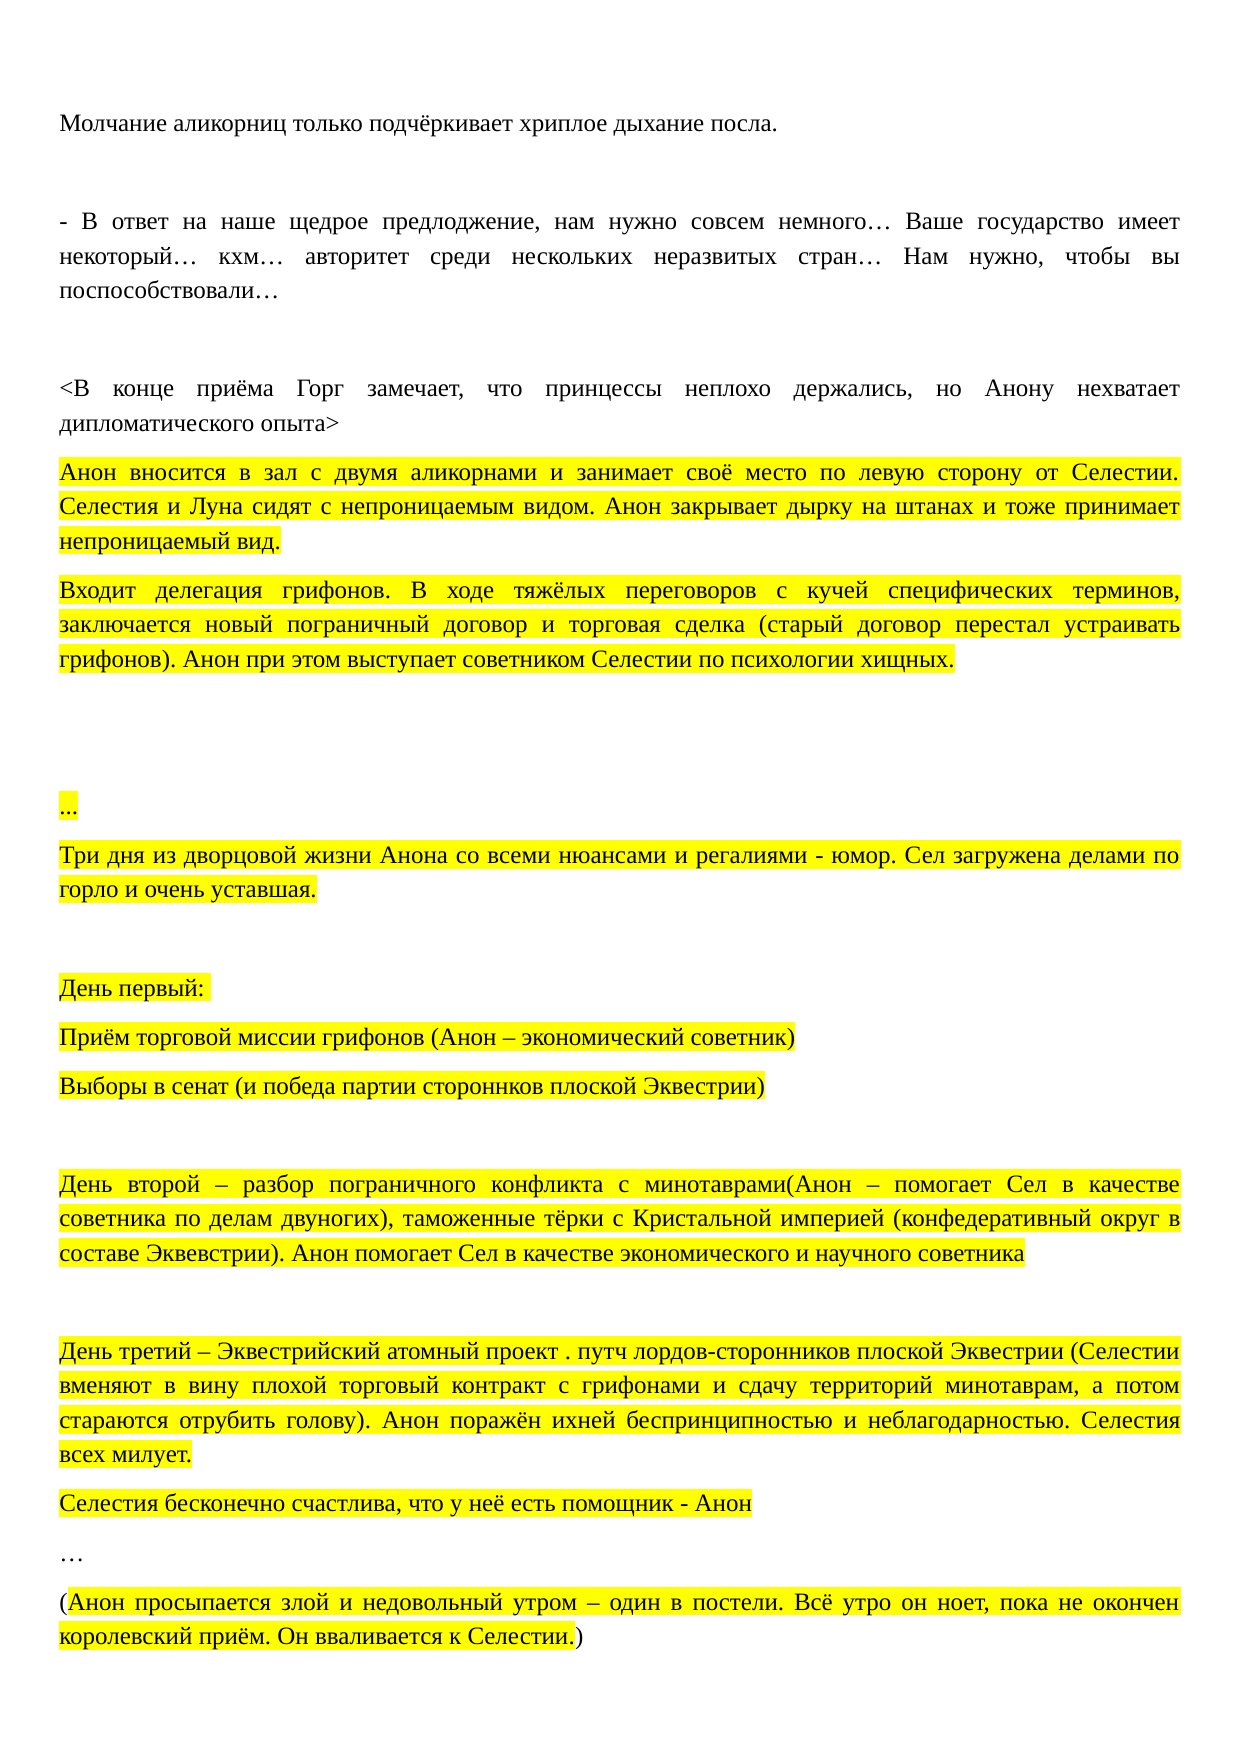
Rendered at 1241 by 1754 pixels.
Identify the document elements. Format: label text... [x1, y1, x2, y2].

text <В конце приёма Горг замечает, что принцессы неплохо держались, но Анону нехватает дипломатического опыта> [59, 373, 1181, 437]
text ... [59, 791, 1181, 820]
text … [59, 1538, 1181, 1566]
text (Анон просыпается злой и недовольный утром – один в постели. Всё утро он ноет, пока не окончен королевский приём. Он вваливается к Селестии.) [59, 1587, 1181, 1650]
text Выборы в сенат (и победа партии стороннков плоской Эквестрии) [59, 1071, 1181, 1099]
text Селестия бесконечно счастлива, что у неё есть помощник - Анон [59, 1488, 1181, 1517]
text Входит делегация грифонов. В ходе тяжёлых переговоров с кучей специфических терминов, заключается новый пограничный договор и торговая сделка (старый договор перестал устраивать грифонов). Анон при этом выступает советником Селестии по психологии хищных. [59, 575, 1181, 673]
text Три дня из дворцовой жизни Анона со всеми нюансами и регалиями - юмор. Сел загружена делами по горло и очень уставшая. [59, 840, 1181, 903]
text День первый: [59, 973, 1181, 1001]
text День второй – разбор пограничного конфликта с минотаврами(Анон – помогает Сел в качестве советника по делам двуногих), таможенные тёрки с Кристальной империей (конфедеративный округ в составе Эквевстрии). Анон помогает Сел в качестве экономического и научного советника [59, 1169, 1181, 1267]
text Приём торговой миссии грифонов (Анон – экономический советник) [59, 1022, 1181, 1051]
text Анон вносится в зал с двумя аликорнами и занимает своё место по левую сторону от Селестии. Селестия и Луна сидят с непроницаемым видом. Анон закрывает дырку на штанах и тоже принимает непроницаемый вид. [59, 457, 1181, 554]
text День третий – Эквестрийский атомный проект . путч лордов-сторонников плоской Эквестрии (Селестии вменяют в вину плохой торговый контракт с грифонами и сдачу территорий минотаврам, а потом стараются отрубить голову). Анон поражён ихней беспринципностью и неблагодарностью. Селестия всех милует. [59, 1336, 1181, 1468]
text - В ответ на наше щедрое предлоджение, нам нужно совсем немного… Ваше государство имеет некоторый… кхм… авторитет среди нескольких неразвитых стран… Нам нужно, чтобы вы поспособствовали… [59, 206, 1181, 304]
text Молчание аликорниц только подчёркивает хриплое дыхание посла. [59, 108, 1181, 137]
